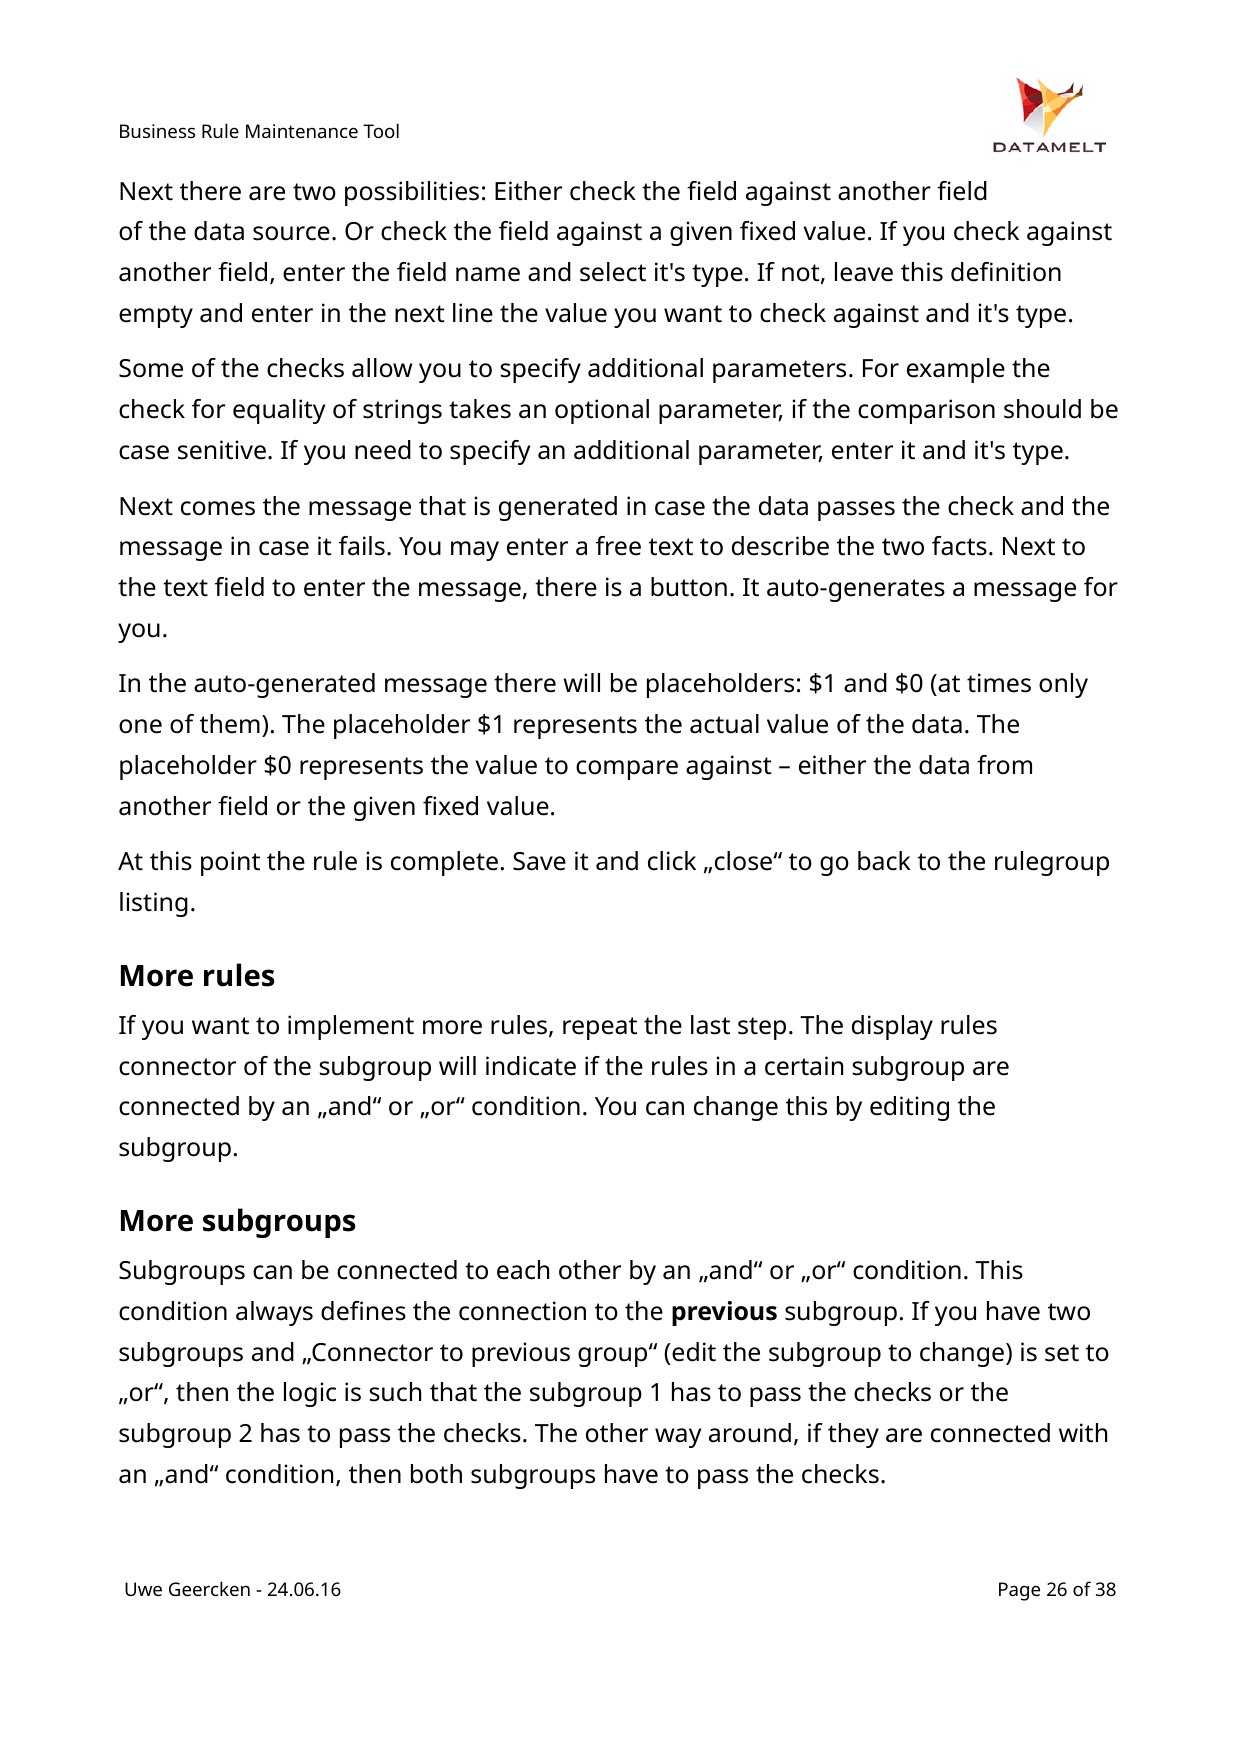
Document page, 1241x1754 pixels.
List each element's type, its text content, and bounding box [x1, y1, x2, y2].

subtitle More subgroups [118, 1200, 1122, 1240]
text Next comes the message that is generated in case the data passes the check and the message in case it fails. You may enter a free text to describe the two facts. Next to the text field to enter the message, there is a button. It auto-generates a message for you. [118, 488, 1122, 645]
picture [992, 69, 1107, 160]
text If you want to implement more rules, repeat the last step. The display rules connector of the subgroup will indicate if the rules in a certain subgroup are connected by an „and“ or „or“ condition. You can change this by editing the subgroup. [118, 1007, 1122, 1164]
text Some of the checks allow you to specify additional parameters. For example the check for equality of strings takes an optional parameter, if the comparison should be case senitive. If you need to specify an additional parameter, enter it and it's type. [118, 351, 1122, 467]
text Next there are two possibilities: Either check the field against another field of the data source. Or check the field against a given fixed value. If you check against another field, enter the field name and select it's type. If not, leave this definition empty and enter in the next line the value you want to check against and it's type. [118, 173, 1122, 330]
subtitle More rules [118, 955, 1122, 995]
text At this point the rule is complete. Save it and click „close“ to go back to the rulegroup listing. [118, 844, 1122, 919]
text Subgroups can be connected to each other by an „and“ or „or“ condition. This condition always defines the connection to the previous subgroup. If you have two subgroups and „Connector to previous group“ (edit the subgroup to change) is set to „or“, then the logic is such that the subgroup 1 has to pass the checks or the subgroup 2 has to pass the checks. The other way around, if they are connected with an „and“ condition, then both subgroups have to pass the checks. [118, 1252, 1122, 1491]
text In the auto-generated message there will be placeholders: $1 and $0 (at times only one of them). The placeholder $1 represents the actual value of the data. The placeholder $0 represents the value to compare against – either the data from another field or the given fixed value. [118, 666, 1122, 823]
